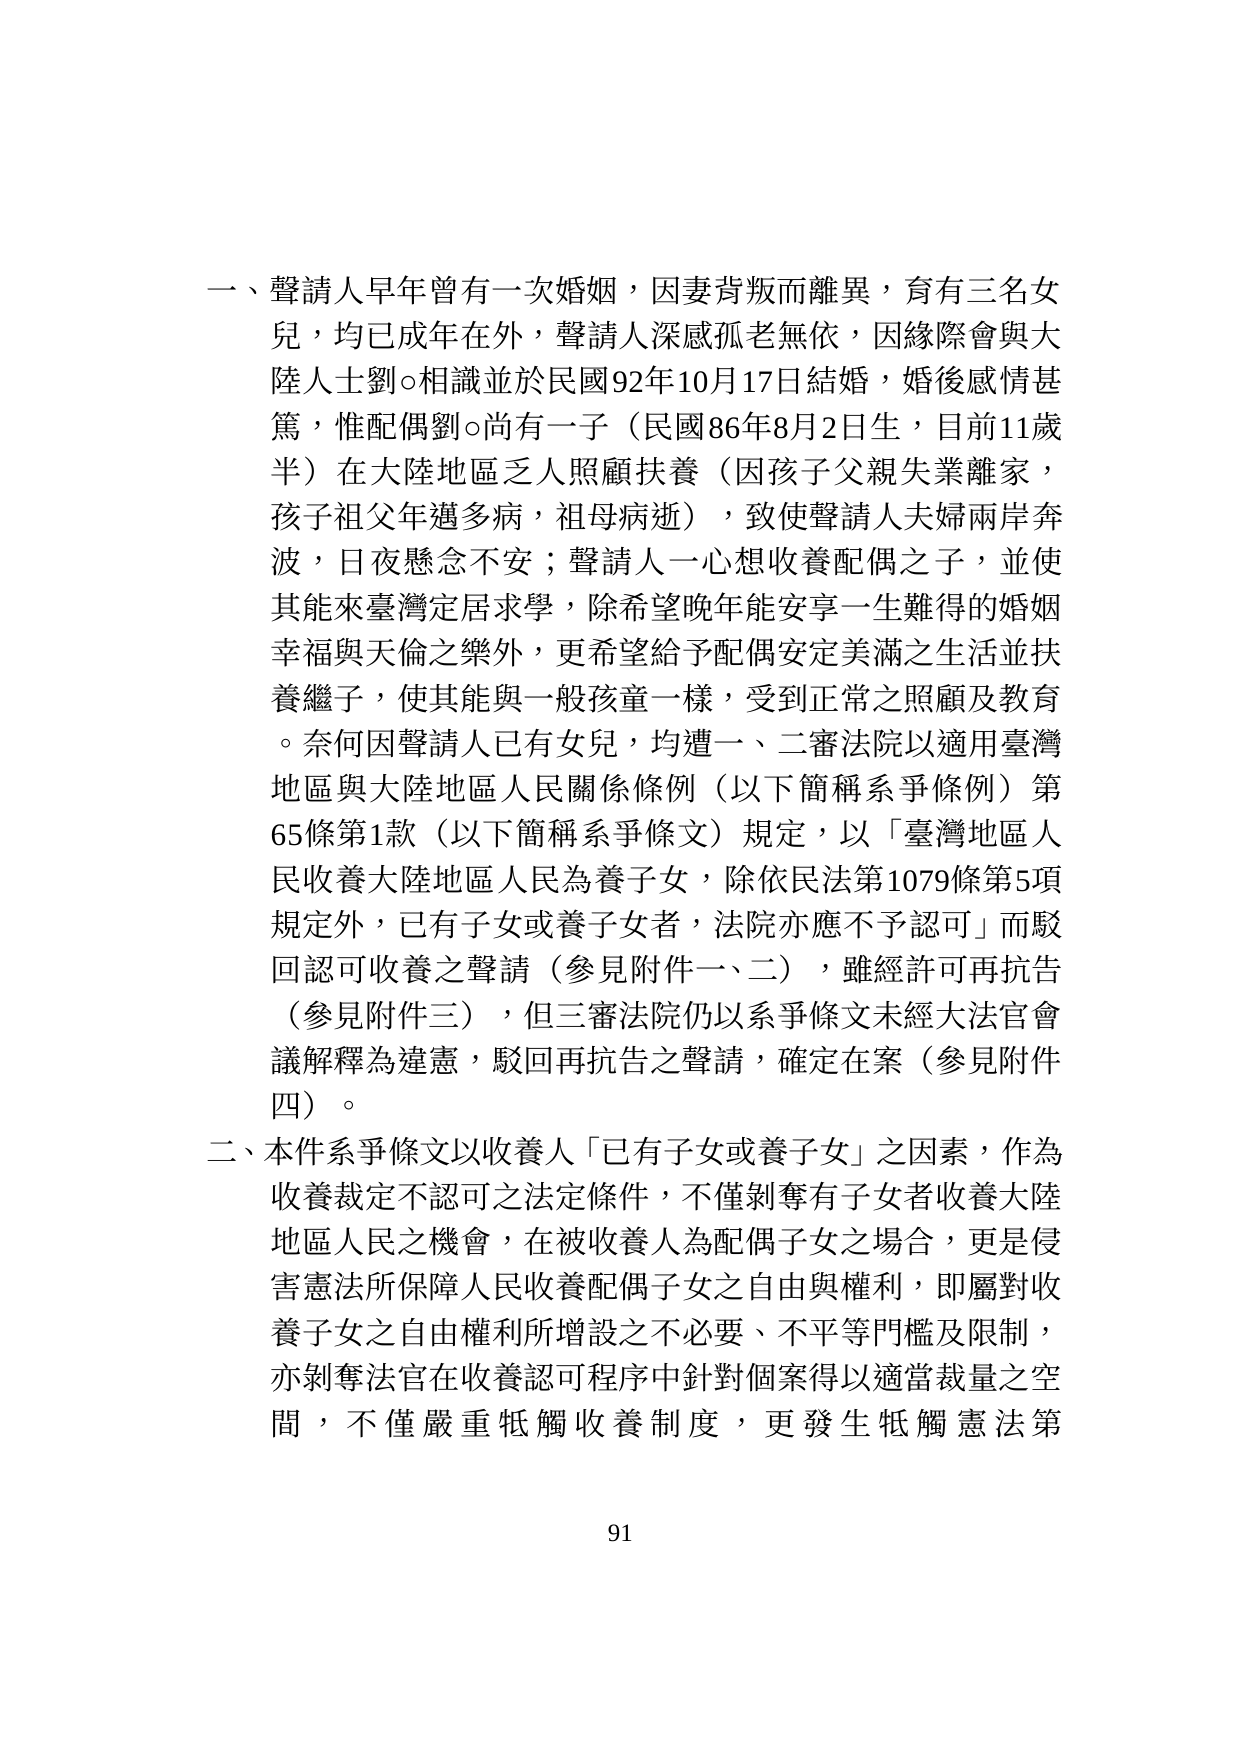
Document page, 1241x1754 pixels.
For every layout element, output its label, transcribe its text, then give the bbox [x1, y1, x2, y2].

text 一、聲請人早年曾有一次婚姻，因妻背叛而離異，育有三名女兒，均已成年在外，聲請人深感孤老無依，因緣際會與大陸人士劉○相識並於民國92年10月17日結婚，婚後感情甚篤，惟配偶劉○尚有一子（民國86年8月2日生，目前11歲半）在大陸地區乏人照顧扶養（因孩子父親失業離家，孩子祖父年邁多病，祖母病逝），致使聲請人夫婦兩岸奔波，日夜懸念不安；聲請人一心想收養配偶之子，並使其能來臺灣定居求學，除希望晚年能安享一生難得的婚姻幸福與天倫之樂外，更希望給予配偶安定美滿之生活並扶養繼子，使其能與一般孩童一樣，受到正常之照顧及教育。奈何因聲請人已有女兒，均遭一、二審法院以適用臺灣地區與大陸地區人民關係條例（以下簡稱系爭條例）第65條第1款（以下簡稱系爭條文）規定，以「臺灣地區人民收養大陸地區人民為養子女，除依民法第1079條第5項規定外，已有子女或養子女者，法院亦應不予認可」而駁回認可收養之聲請（參見附件一、二），雖經許可再抗告（參見附件三），但三審法院仍以系爭條文未經大法官會議解釋為違憲，駁回再抗告之聲請，確定在案（參見附件四）。 [206, 266, 1063, 1127]
text 二、本件系爭條文以收養人「已有子女或養子女」之因素，作為收養裁定不認可之法定條件，不僅剝奪有子女者收養大陸地區人民之機會，在被收養人為配偶子女之場合，更是侵害憲法所保障人民收養配偶子女之自由與權利，即屬對收養子女之自由權利所增設之不必要、不平等門檻及限制，亦剝奪法官在收養認可程序中針對個案得以適當裁量之空間，不僅嚴重牴觸收養制度，更發生牴觸憲法第 [206, 1127, 1063, 1444]
